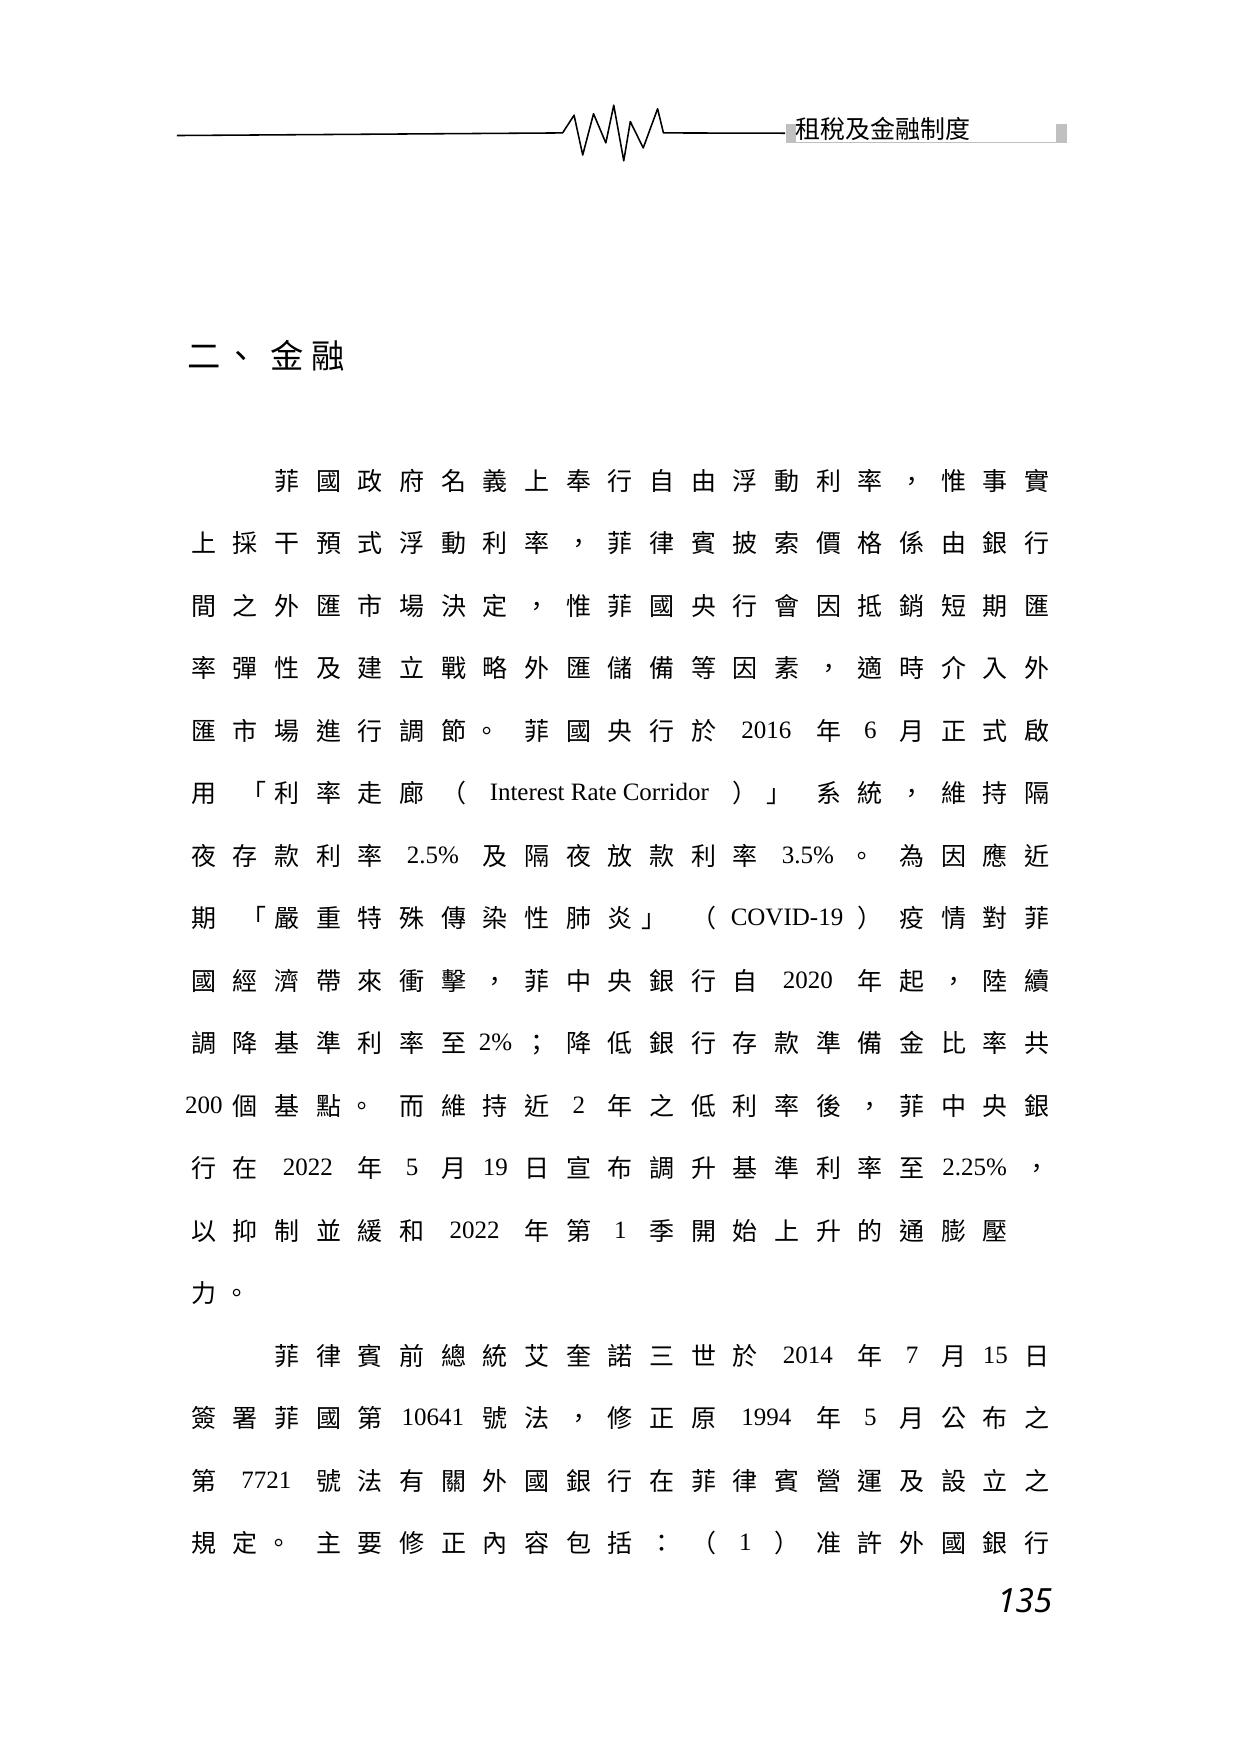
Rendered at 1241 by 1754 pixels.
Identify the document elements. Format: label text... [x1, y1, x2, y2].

text 菲國政府名義上奉行自由浮動利率，惟事實上採干預式浮動利率，菲律賓披索價格係由銀行間之外匯市場決定，惟菲國央行會因抵銷短期匯率彈性及建立戰略外匯儲備等因素，適時介入外匯市場進行調節。菲國央行於2016年6月正式啟用「利率走廊（Interest Rate Corridor）」系統，維持隔夜存款利率2.5%及隔夜放款利率3.5%。為因應近期「嚴重特殊傳染性肺炎」（COVID-19）疫情對菲國經濟帶來衝擊，菲中央銀行自2020年起，陸續調降基準利率至2%；降低銀行存款準備金比率共200個基點。而維持近2年之低利率後，菲中央銀行在2022年5月19日宣布調升基準利率至2.25%，以抑制並緩和2022年第1季開始上升的通膨壓力。 [183, 438, 1058, 1313]
text 菲律賓前總統艾奎諾三世於2014年7月15日簽署菲國第10641號法，修正原1994年5月公布之第7721號法有關外國銀行在菲律賓營運及設立之規定。主要修正內容包括：（1）准許外國銀行 [183, 1313, 1058, 1563]
text 二、金融 [183, 313, 1058, 375]
